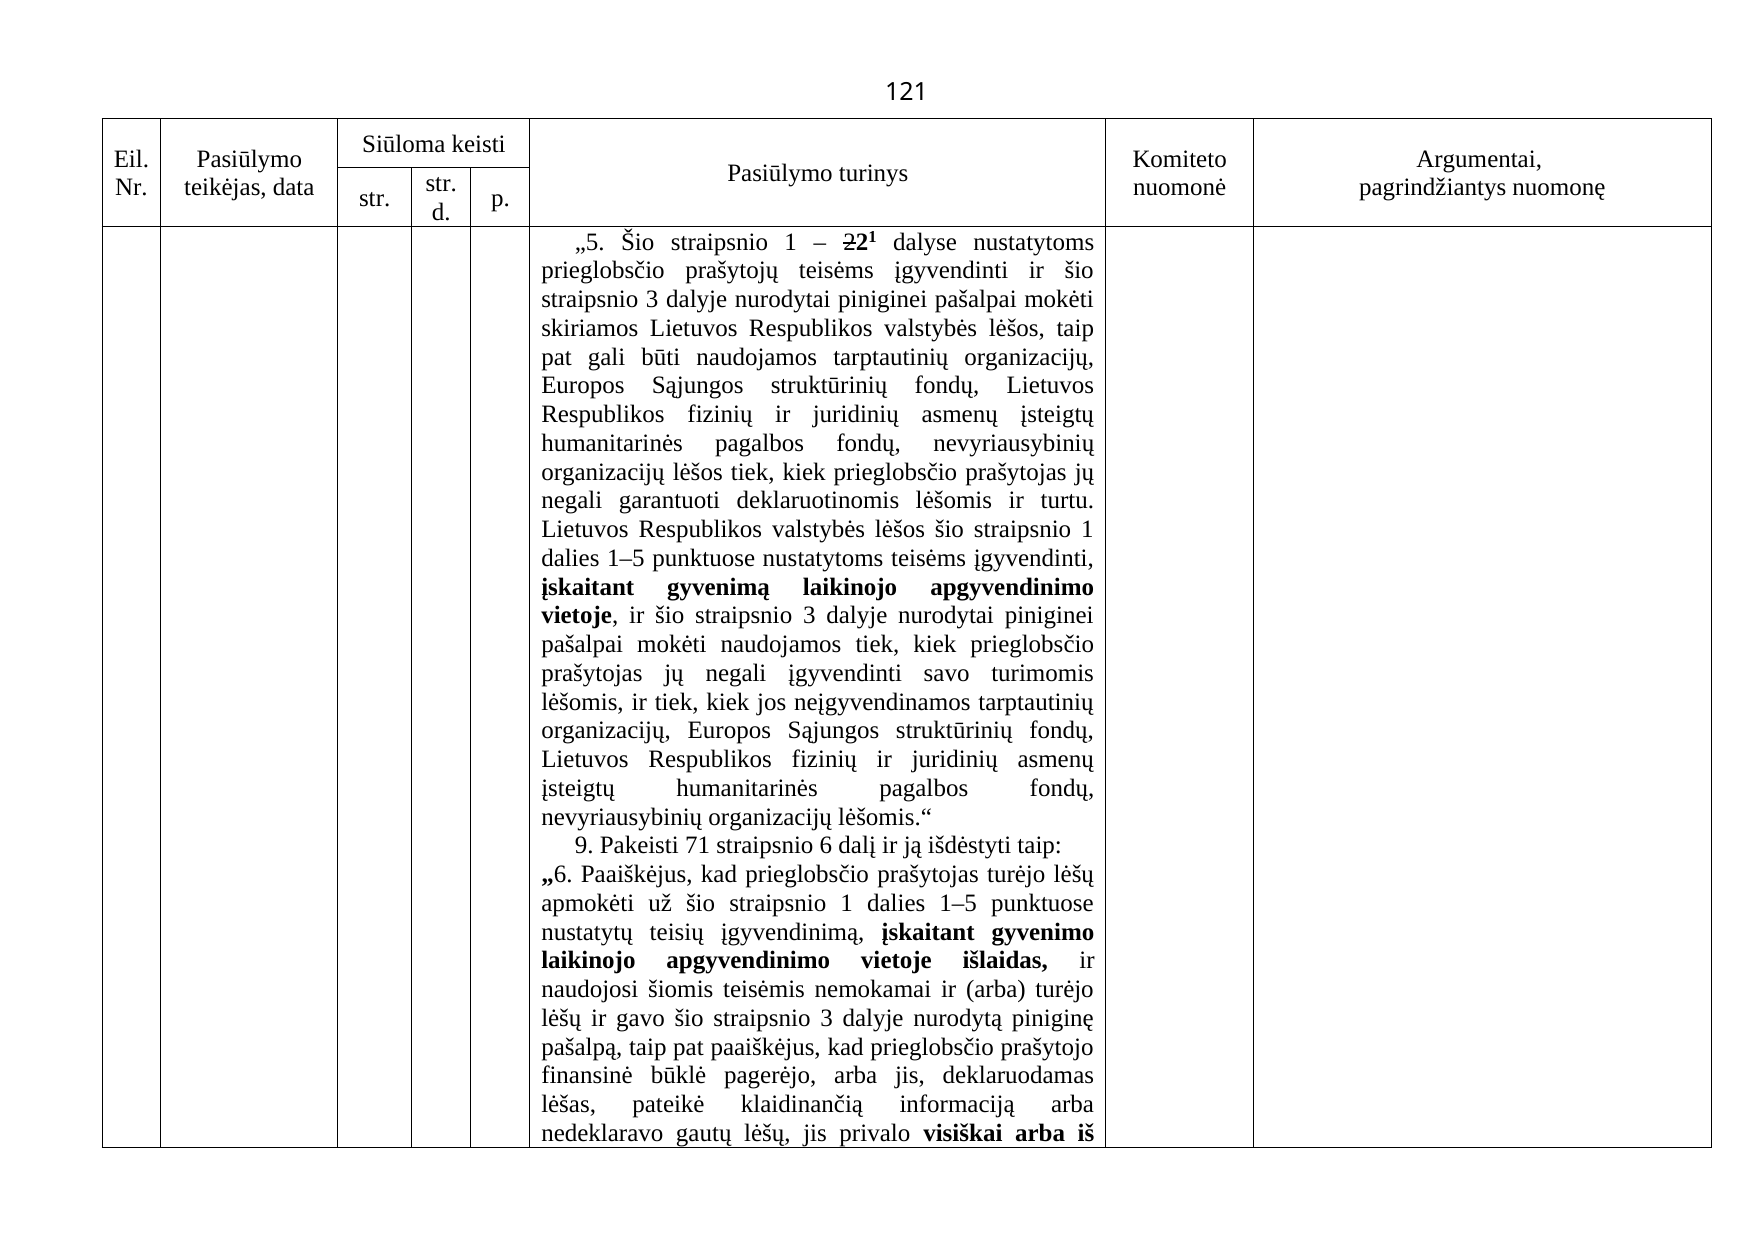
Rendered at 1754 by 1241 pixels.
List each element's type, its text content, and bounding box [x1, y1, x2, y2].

table_cell [161, 227, 337, 1147]
table_header Siūloma keisti [338, 119, 529, 167]
table_header Pasiūlymo turinys [530, 119, 1105, 226]
table_cell „5. Šio straipsnio 1 – 221 dalyse nustatytoms prieglobsčio prašytojų teisėms įgyvendinti ir šio straipsnio 3 dalyje nurodytai piniginei pašalpai mokėti skiriamos Lietuvos Respublikos valstybės lėšos, taip pat gali būti naudojamos tarptautinių organizacijų, Europos Sąjungos struktūrinių fondų, Lietuvos Respublikos fizinių ir juridinių asmenų įsteigtų humanitarinės pagalbos fondų, nevyriausybinių organizacijų lėšos tiek, kiek prieglobsčio prašytojas jų negali garantuoti deklaruotinomis lėšomis ir turtu. Lietuvos Respublikos valstybės lėšos šio straipsnio 1 dalies 1–5 punktuose nustatytoms teisėms įgyvendinti, įskaitant gyvenimą laikinojo apgyvendinimo vietoje, ir šio straipsnio 3 dalyje nurodytai piniginei pašalpai mokėti naudojamos tiek, kiek prieglobsčio prašytojas jų negali įgyvendinti savo turimomis lėšomis, ir tiek, kiek jos neįgyvendinamos tarptautinių organizacijų, Europos Sąjungos struktūrinių fondų, Lietuvos Respublikos fizinių ir juridinių asmenų įsteigtų humanitarinės pagalbos fondų, nevyriausybinių organizacijų lėšomis.“ 9. Pakeisti 71 straipsnio 6 dalį ir ją išdėstyti taip: „6. Paaiškėjus, kad prieglobsčio prašytojas turėjo lėšų apmokėti už šio straipsnio 1 dalies 1–5 punktuose nustatytų teisių įgyvendinimą, įskaitant gyvenimo laikinojo apgyvendinimo vietoje išlaidas, ir naudojosi šiomis teisėmis nemokamai ir (arba) turėjo lėšų ir gavo šio straipsnio 3 dalyje nurodytą piniginę pašalpą, taip pat paaiškėjus, kad prieglobsčio prašytojo finansinė būklė pagerėjo, arba jis, deklaruodamas lėšas, pateikė klaidinančią informaciją arba nedeklaravo gautų lėšų, jis privalo visiškai arba iš [530, 227, 1105, 1147]
table_cell str. [338, 168, 411, 226]
table_header Pasiūlymo teikėjas, data [161, 119, 337, 226]
table_cell [338, 227, 411, 1147]
table_header Eil. Nr. [103, 119, 160, 226]
table_cell str. d. [412, 168, 470, 226]
table_cell [1106, 227, 1253, 1147]
table_cell [103, 227, 160, 1147]
table_header Argumentai, pagrindžiantys nuomonę [1254, 119, 1711, 226]
table_cell p. [471, 168, 529, 226]
table_cell [1254, 227, 1711, 1147]
table_header Komiteto nuomonė [1106, 119, 1253, 226]
table_cell [412, 227, 470, 1147]
table_cell [471, 227, 529, 1147]
